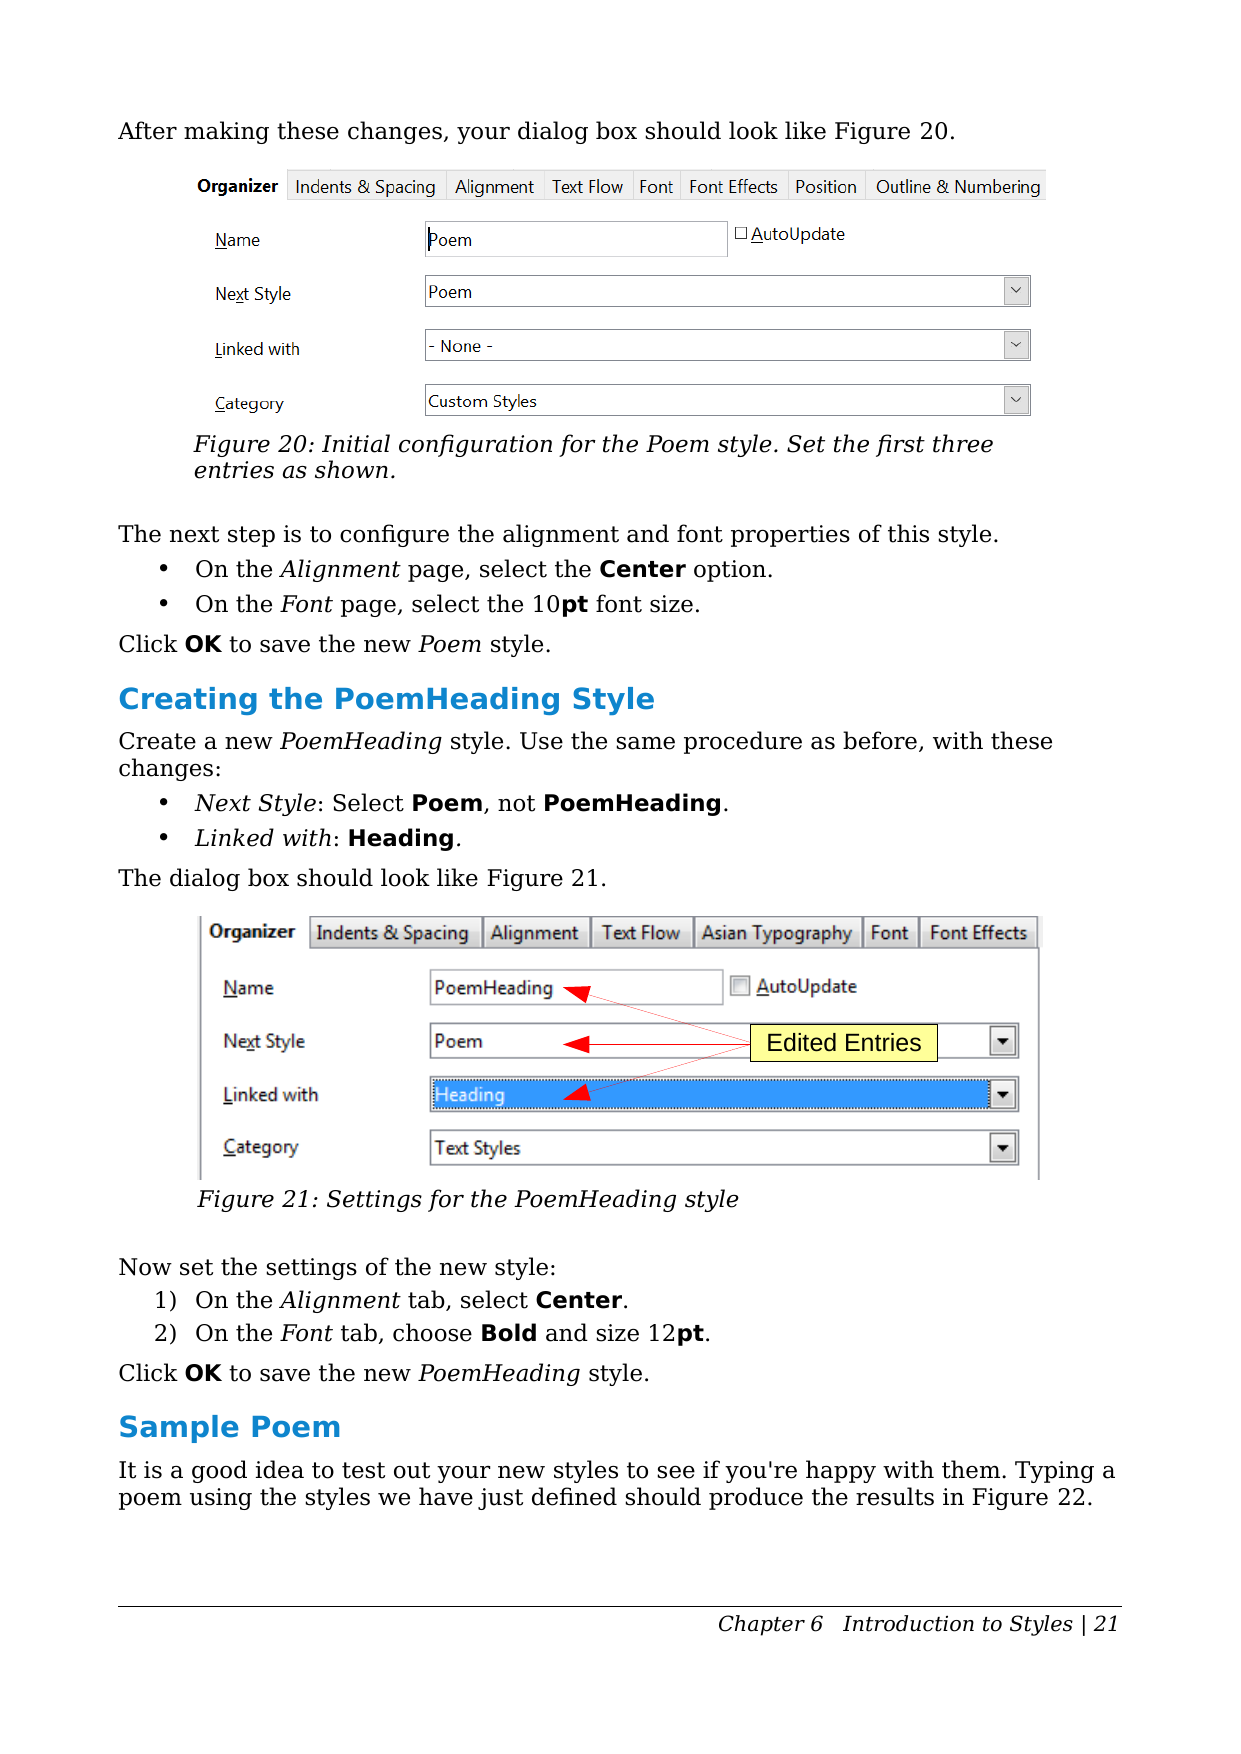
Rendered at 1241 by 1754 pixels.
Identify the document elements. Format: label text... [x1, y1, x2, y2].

text Figure 20: Initial configuration for the Poem style. Set the first three entries as shown. [193, 431, 1047, 484]
subtitle Creating the PoemHeading Style [118, 682, 1122, 716]
subtitle Sample Poem [118, 1411, 1122, 1445]
list Create a new PoemHeading style. Use the same procedure as before, with these changes: [118, 728, 1122, 782]
list Now set the settings of the new style: [118, 1254, 1122, 1281]
text It is a good idea to test out your new styles to see if you're happy with them. Typing a poem using the styles we have just defined should produce the results in Figure 22. [118, 1457, 1122, 1510]
list On the Font page, select the 10pt font size. [156, 589, 1122, 619]
list Linked with: Heading. [156, 823, 1122, 853]
list On the Alignment page, select the Center option. [156, 554, 1122, 583]
list Next Style: Select Poem, not PoemHeading. [156, 788, 1122, 817]
text Click OK to save the new Poem style. [118, 631, 1122, 658]
text The dialog box should look like Figure 21. [118, 865, 1122, 892]
text Click OK to save the new PoemHeading style. [118, 1360, 1122, 1386]
list The next step is to configure the alignment and font properties of this style. [118, 521, 1122, 548]
text Figure 21: Settings for the PoemHeading style [197, 1186, 1043, 1212]
picture [197, 916, 1043, 1180]
list On the Font tab, choose Bold and size 12pt. [177, 1321, 1122, 1347]
picture [193, 169, 1046, 431]
list On the Alignment tab, select Center. [177, 1288, 1122, 1314]
text After making these changes, your dialog box should look like Figure 20. [118, 118, 1122, 145]
